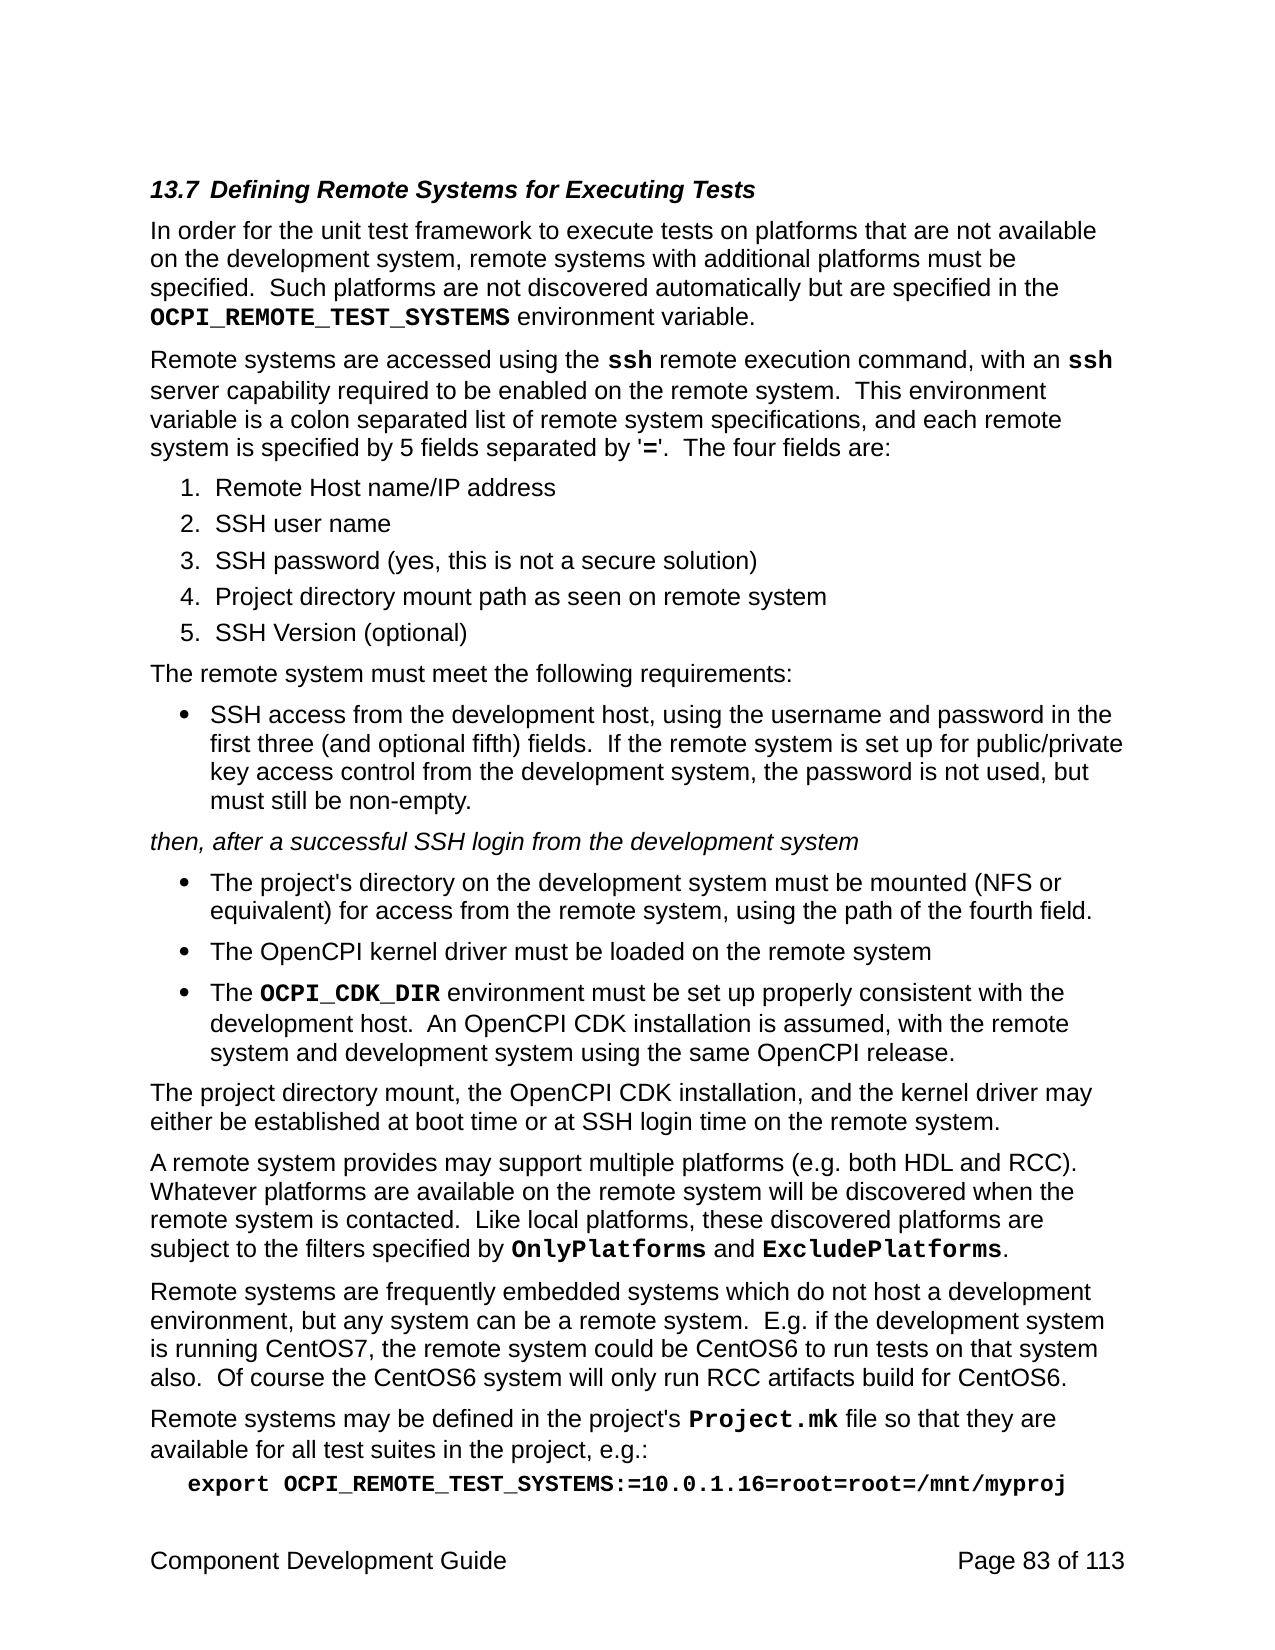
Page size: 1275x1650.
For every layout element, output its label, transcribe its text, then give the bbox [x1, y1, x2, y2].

list SSH password (yes, this is not a secure solution) [180, 546, 1065, 574]
text In order for the unit test framework to execute tests on platforms that are not available on the development system, remote systems with additional platforms must be specified. Such platforms are not discovered automatically but are specified in the OCPI_REMOTE_TEST_SYSTEMS environment variable. [150, 216, 1125, 333]
list Project directory mount path as seen on remote system [180, 582, 1065, 611]
text The project directory mount, the OpenCPI CDK installation, and the kernel driver may either be established at boot time or at SSH login time on the remote system. [150, 1078, 1125, 1136]
list The OCPI_CDK_DIR environment must be set up properly consistent with the development host. An OpenCPI CDK installation is assumed, with the remote system and development system using the same OpenCPI release. [180, 978, 1125, 1066]
list SSH Version (optional) [180, 618, 1065, 647]
text then, after a successful SSH login from the development system [150, 827, 1125, 856]
list SSH access from the development host, using the username and password in the first three (and optional fifth) fields. If the remote system is set up for public/private key access control from the development system, the password is not used, but must still be non-empty. [180, 700, 1125, 815]
list The project's directory on the development system must be mounted (NFS or equivalent) for access from the remote system, using the path of the fourth field. [180, 867, 1125, 925]
text Remote systems may be defined in the project's Project.mk file so that they are available for all test suites in the project, e.g.: [150, 1404, 1125, 1464]
list SSH user name [180, 509, 1065, 538]
list The OpenCPI kernel driver must be loaded on the remote system [180, 937, 1125, 966]
subtitle Defining Remote Systems for Executing Tests [150, 175, 1125, 204]
text Remote systems are frequently embedded systems which do not host a development environment, but any system can be a remote system. E.g. if the development system is running CentOS7, the remote system could be CentOS6 to run tests on that system also. Of course the CentOS6 system will only run RCC artifacts build for CentOS6. [150, 1277, 1125, 1392]
list Remote Host name/IP address [180, 473, 1065, 502]
text export OCPI_REMOTE_TEST_SYSTEMS:=10.0.1.16=root=root=/mnt/myproj [187, 1473, 1125, 1498]
text Remote systems are accessed using the ssh remote execution command, with an ssh server capability required to be enabled on the remote system. This environment variable is a colon separated list of remote system specifications, and each remote system is specified by 5 fields separated by '='. The four fields are: [150, 345, 1125, 464]
